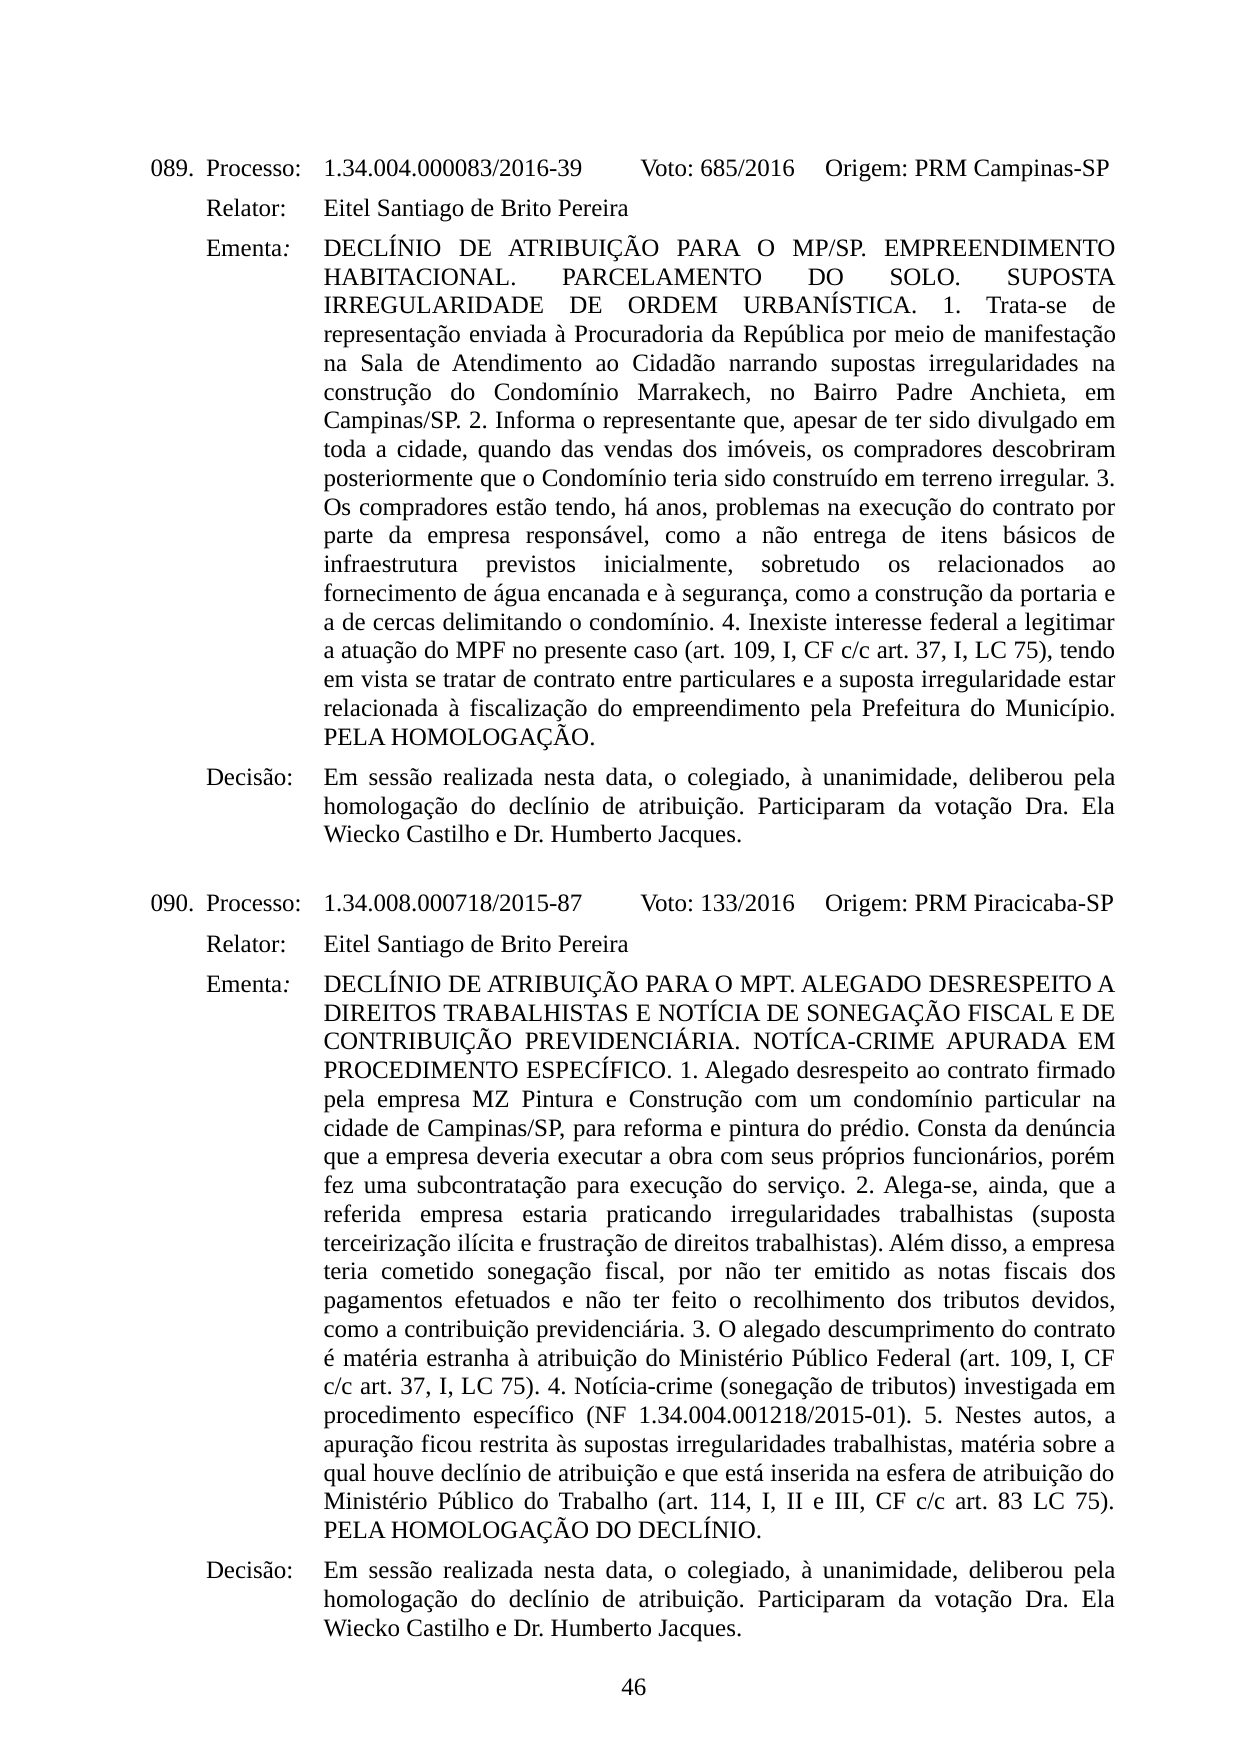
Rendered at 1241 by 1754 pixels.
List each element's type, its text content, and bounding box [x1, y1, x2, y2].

table_header Origem: PRM Piracicaba-SP [819, 883, 1122, 923]
table_header Processo: [200, 883, 318, 923]
table_header 1.34.008.000718/2015-87 [318, 883, 634, 923]
table_cell Relator: [200, 923, 318, 963]
table_cell Ementa: [200, 227, 318, 756]
table_header Voto: 685/2016 [635, 147, 819, 187]
table_cell Em sessão realizada nesta data, o colegiado, à unanimidade, deliberou pela homologação do declínio de atribuição. Participaram da votação Dra. Ela Wiecko Castilho e Dr. Humberto Jacques. [318, 1550, 1122, 1647]
table_header 089. [145, 147, 200, 187]
table_cell Eitel Santiago de Brito Pereira [318, 923, 1122, 963]
table_cell Relator: [200, 187, 318, 227]
table_cell Ementa: [200, 963, 318, 1549]
table_header Origem: PRM Campinas-SP [819, 147, 1122, 187]
table_header 1.34.004.000083/2016-39 [318, 147, 634, 187]
table_header Voto: 133/2016 [635, 883, 819, 923]
table_header Processo: [200, 147, 318, 187]
table_cell DECLÍNIO DE ATRIBUIÇÃO PARA O MPT. ALEGADO DESRESPEITO A DIREITOS TRABALHISTAS E NOTÍCIA DE SONEGAÇÃO FISCAL E DE CONTRIBUIÇÃO PREVIDENCIÁRIA. NOTÍCA-CRIME APURADA EM PROCEDIMENTO ESPECÍFICO. 1. Alegado desrespeito ao contrato firmado pela empresa MZ Pintura e Construção com um condomínio particular na cidade de Campinas/SP, para reforma e pintura do prédio. Consta da denúncia que a empresa deveria executar a obra com seus próprios funcionários, porém fez uma subcontratação para execução do serviço. 2. Alega-se, ainda, que a referida empresa estaria praticando irregularidades trabalhistas (suposta terceirização ilícita e frustração de direitos trabalhistas). Além disso, a empresa teria cometido sonegação fiscal, por não ter emitido as notas fiscais dos pagamentos efetuados e não ter feito o recolhimento dos tributos devidos, como a contribuição previdenciária. 3. O alegado descumprimento do contrato é matéria estranha à atribuição do Ministério Público Federal (art. 109, I, CF c/c art. 37, I, LC 75). 4. Notícia-crime (sonegação de tributos) investigada em procedimento específico (NF 1.34.004.001218/2015-01). 5. Nestes autos, a apuração ficou restrita às supostas irregularidades trabalhistas, matéria sobre a qual houve declínio de atribuição e que está inserida na esfera de atribuição do Ministério Público do Trabalho (art. 114, I, II e III, CF c/c art. 83 LC 75). PELA HOMOLOGAÇÃO DO DECLÍNIO. [318, 963, 1122, 1549]
table_cell [145, 227, 200, 756]
table_cell [145, 963, 200, 1549]
table_header 090. [145, 883, 200, 923]
table_cell Em sessão realizada nesta data, o colegiado, à unanimidade, deliberou pela homologação do declínio de atribuição. Participaram da votação Dra. Ela Wiecko Castilho e Dr. Humberto Jacques. [318, 756, 1122, 854]
table_cell Decisão: [200, 1550, 318, 1647]
table_cell Decisão: [200, 756, 318, 854]
table_cell [145, 756, 200, 854]
table_cell [145, 1550, 200, 1647]
table_cell DECLÍNIO DE ATRIBUIÇÃO PARA O MP/SP. EMPREENDIMENTO HABITACIONAL. PARCELAMENTO DO SOLO. SUPOSTA IRREGULARIDADE DE ORDEM URBANÍSTICA. 1. Trata-se de representação enviada à Procuradoria da República por meio de manifestação na Sala de Atendimento ao Cidadão narrando supostas irregularidades na construção do Condomínio Marrakech, no Bairro Padre Anchieta, em Campinas/SP. 2. Informa o representante que, apesar de ter sido divulgado em toda a cidade, quando das vendas dos imóveis, os compradores descobriram posteriormente que o Condomínio teria sido construído em terreno irregular. 3. Os compradores estão tendo, há anos, problemas na execução do contrato por parte da empresa responsável, como a não entrega de itens básicos de infraestrutura previstos inicialmente, sobretudo os relacionados ao fornecimento de água encanada e à segurança, como a construção da portaria e a de cercas delimitando o condomínio. 4. Inexiste interesse federal a legitimar a atuação do MPF no presente caso (art. 109, I, CF c/c art. 37, I, LC 75), tendo em vista se tratar de contrato entre particulares e a suposta irregularidade estar relacionada à fiscalização do empreendimento pela Prefeitura do Município. PELA HOMOLOGAÇÃO. [318, 227, 1122, 756]
table_cell [145, 187, 200, 227]
table_cell [145, 923, 200, 963]
table_cell Eitel Santiago de Brito Pereira [318, 187, 1122, 227]
